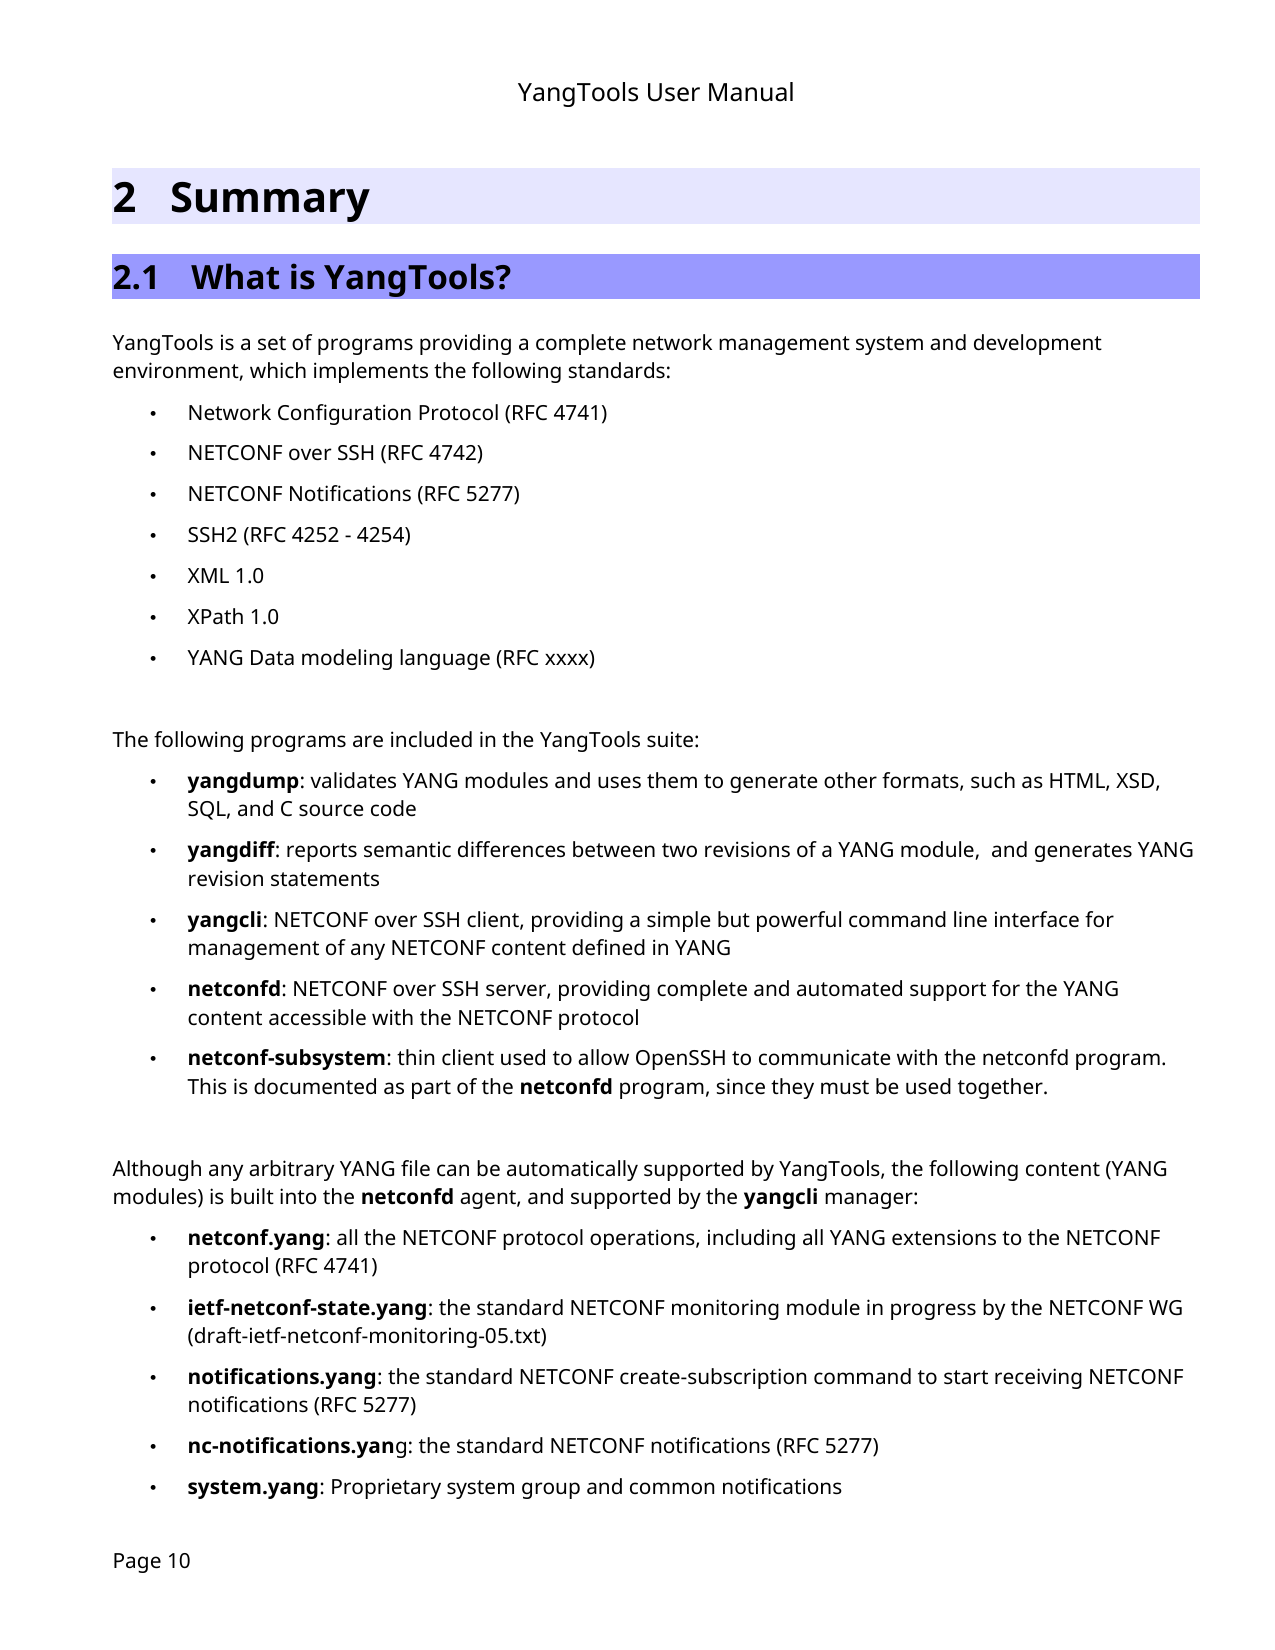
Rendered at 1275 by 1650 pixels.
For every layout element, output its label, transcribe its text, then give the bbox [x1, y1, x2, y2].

list netconf-subsystem: thin client used to allow OpenSSH to communicate with the netconfd program. This is documented as part of the netconfd program, since they must be used together. [150, 1043, 1200, 1100]
list netconf.yang: all the NETCONF protocol operations, including all YANG extensions to the NETCONF protocol (RFC 4741) [150, 1223, 1200, 1280]
list notifications.yang: the standard NETCONF create-subscription command to start receiving NETCONF notifications (RFC 5277) [150, 1362, 1200, 1419]
text Although any arbitrary YANG file can be automatically supported by YangTools, the following content (YANG modules) is built into the netconfd agent, and supported by the yangcli manager: [112, 1154, 1200, 1211]
subtitle What is YangTools? [112, 254, 1200, 299]
list NETCONF Notifications (RFC 5277) [150, 479, 1200, 508]
list nc-notifications.yang: the standard NETCONF notifications (RFC 5277) [150, 1431, 1200, 1460]
list netconfd: NETCONF over SSH server, providing complete and automated support for the YANG content accessible with the NETCONF protocol [150, 974, 1200, 1031]
list SSH2 (RFC 4252 - 4254) [150, 520, 1200, 549]
list XML 1.0 [150, 561, 1200, 590]
list yangcli: NETCONF over SSH client, providing a simple but powerful command line interface for management of any NETCONF content defined in YANG [150, 905, 1200, 962]
list NETCONF over SSH (RFC 4742) [150, 438, 1200, 467]
text YangTools is a set of programs providing a complete network management system and development environment, which implements the following standards: [112, 328, 1200, 385]
list system.yang: Proprietary system group and common notifications [150, 1472, 1200, 1501]
list ietf-netconf-state.yang: the standard NETCONF monitoring module in progress by the NETCONF WG (draft-ietf-netconf-monitoring-05.txt) [150, 1293, 1200, 1349]
list XPath 1.0 [150, 602, 1200, 631]
list yangdump: validates YANG modules and uses them to generate other formats, such as HTML, XSD, SQL, and C source code [150, 766, 1200, 823]
subtitle Summary [112, 168, 1200, 224]
list YANG Data modeling language (RFC xxxx) [150, 643, 1200, 672]
list Network Configuration Protocol (RFC 4741) [150, 398, 1200, 426]
text The following programs are included in the YangTools suite: [112, 725, 1200, 753]
list yangdiff: reports semantic differences between two revisions of a YANG module, and generates YANG revision statements [150, 835, 1200, 892]
